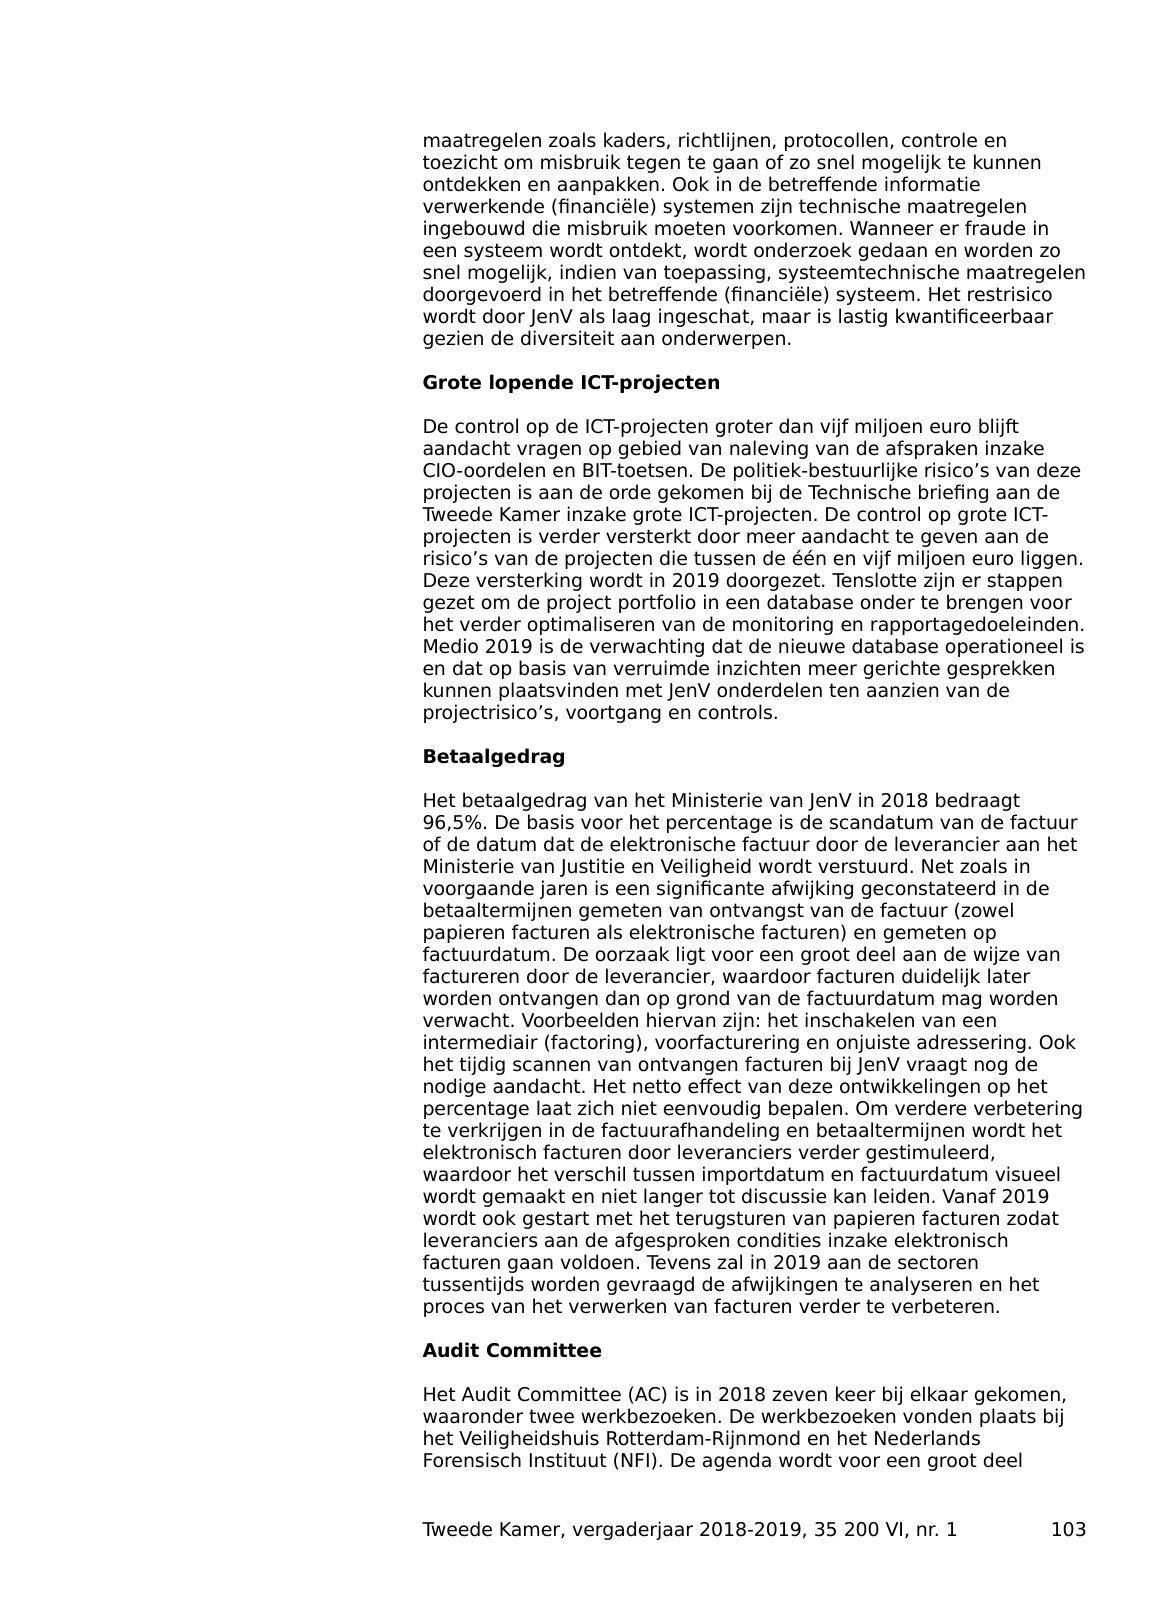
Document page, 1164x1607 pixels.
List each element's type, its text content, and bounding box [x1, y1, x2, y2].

text Het Audit Committee (AC) is in 2018 zeven keer bij elkaar gekomen, waaronder twee werkbezoeken. De werkbezoeken vonden plaats bij het Veiligheidshuis Rotterdam-Rijnmond en het Nederlands Forensisch Instituut (NFI). De agenda wordt voor een groot deel [422, 1384, 1087, 1472]
subtitle Audit Committee [422, 1340, 1087, 1362]
subtitle Grote lopende ICT-projecten [422, 372, 1087, 394]
text Het betaalgedrag van het Ministerie van JenV in 2018 bedraagt 96,5%. De basis voor het percentage is de scandatum van de factuur of de datum dat de elektronische factuur door de leverancier aan het Ministerie van Justitie en Veiligheid wordt verstuurd. Net zoals in voorgaande jaren is een significante afwijking geconstateerd in de betaaltermijnen gemeten van ontvangst van de factuur (zowel papieren facturen als elektronische facturen) en gemeten op factuurdatum. De oorzaak ligt voor een groot deel aan de wijze van factureren door de leverancier, waardoor facturen duidelijk later worden ontvangen dan op grond van de factuurdatum mag worden verwacht. Voorbeelden hiervan zijn: het inschakelen van een intermediair (factoring), voorfacturering en onjuiste adressering. Ook het tijdig scannen van ontvangen facturen bij JenV vraagt nog de nodige aandacht. Het netto effect van deze ontwikkelingen op het percentage laat zich niet eenvoudig bepalen. Om verdere verbetering te verkrijgen in de factuurafhandeling en betaaltermijnen wordt het elektronisch facturen door leveranciers verder gestimuleerd, waardoor het verschil tussen importdatum en factuurdatum visueel wordt gemaakt en niet langer tot discussie kan leiden. Vanaf 2019 wordt ook gestart met het terugsturen van papieren facturen zodat leveranciers aan de afgesproken condities inzake elektronisch facturen gaan voldoen. Tevens zal in 2019 aan de sectoren tussentijds worden gevraagd de afwijkingen te analyseren en het proces van het verwerken van facturen verder te verbeteren. [422, 790, 1087, 1318]
subtitle Betaalgedrag [422, 746, 1087, 768]
text De control op de ICT-projecten groter dan vijf miljoen euro blijft aandacht vragen op gebied van naleving van de afspraken inzake CIO-oordelen en BIT-toetsen. De politiek-bestuurlijke risico’s van deze projecten is aan de orde gekomen bij de Technische briefing aan de Tweede Kamer inzake grote ICT-projecten. De control op grote ICT-projecten is verder versterkt door meer aandacht te geven aan de risico’s van de projecten die tussen de één en vijf miljoen euro liggen. Deze versterking wordt in 2019 doorgezet. Tenslotte zijn er stappen gezet om de project portfolio in een database onder te brengen voor het verder optimaliseren van de monitoring en rapportagedoeleinden. Medio 2019 is de verwachting dat de nieuwe database operationeel is en dat op basis van verruimde inzichten meer gerichte gesprekken kunnen plaatsvinden met JenV onderdelen ten aanzien van de projectrisico’s, voortgang en controls. [422, 416, 1087, 724]
text maatregelen zoals kaders, richtlijnen, protocollen, controle en toezicht om misbruik tegen te gaan of zo snel mogelijk te kunnen ontdekken en aanpakken. Ook in de betreffende informatie verwerkende (financiële) systemen zijn technische maatregelen ingebouwd die misbruik moeten voorkomen. Wanneer er fraude in een systeem wordt ontdekt, wordt onderzoek gedaan en worden zo snel mogelijk, indien van toepassing, systeemtechnische maatregelen doorgevoerd in het betreffende (financiële) systeem. Het restrisico wordt door JenV als laag ingeschat, maar is lastig kwantificeerbaar gezien de diversiteit aan onderwerpen. [422, 130, 1087, 350]
